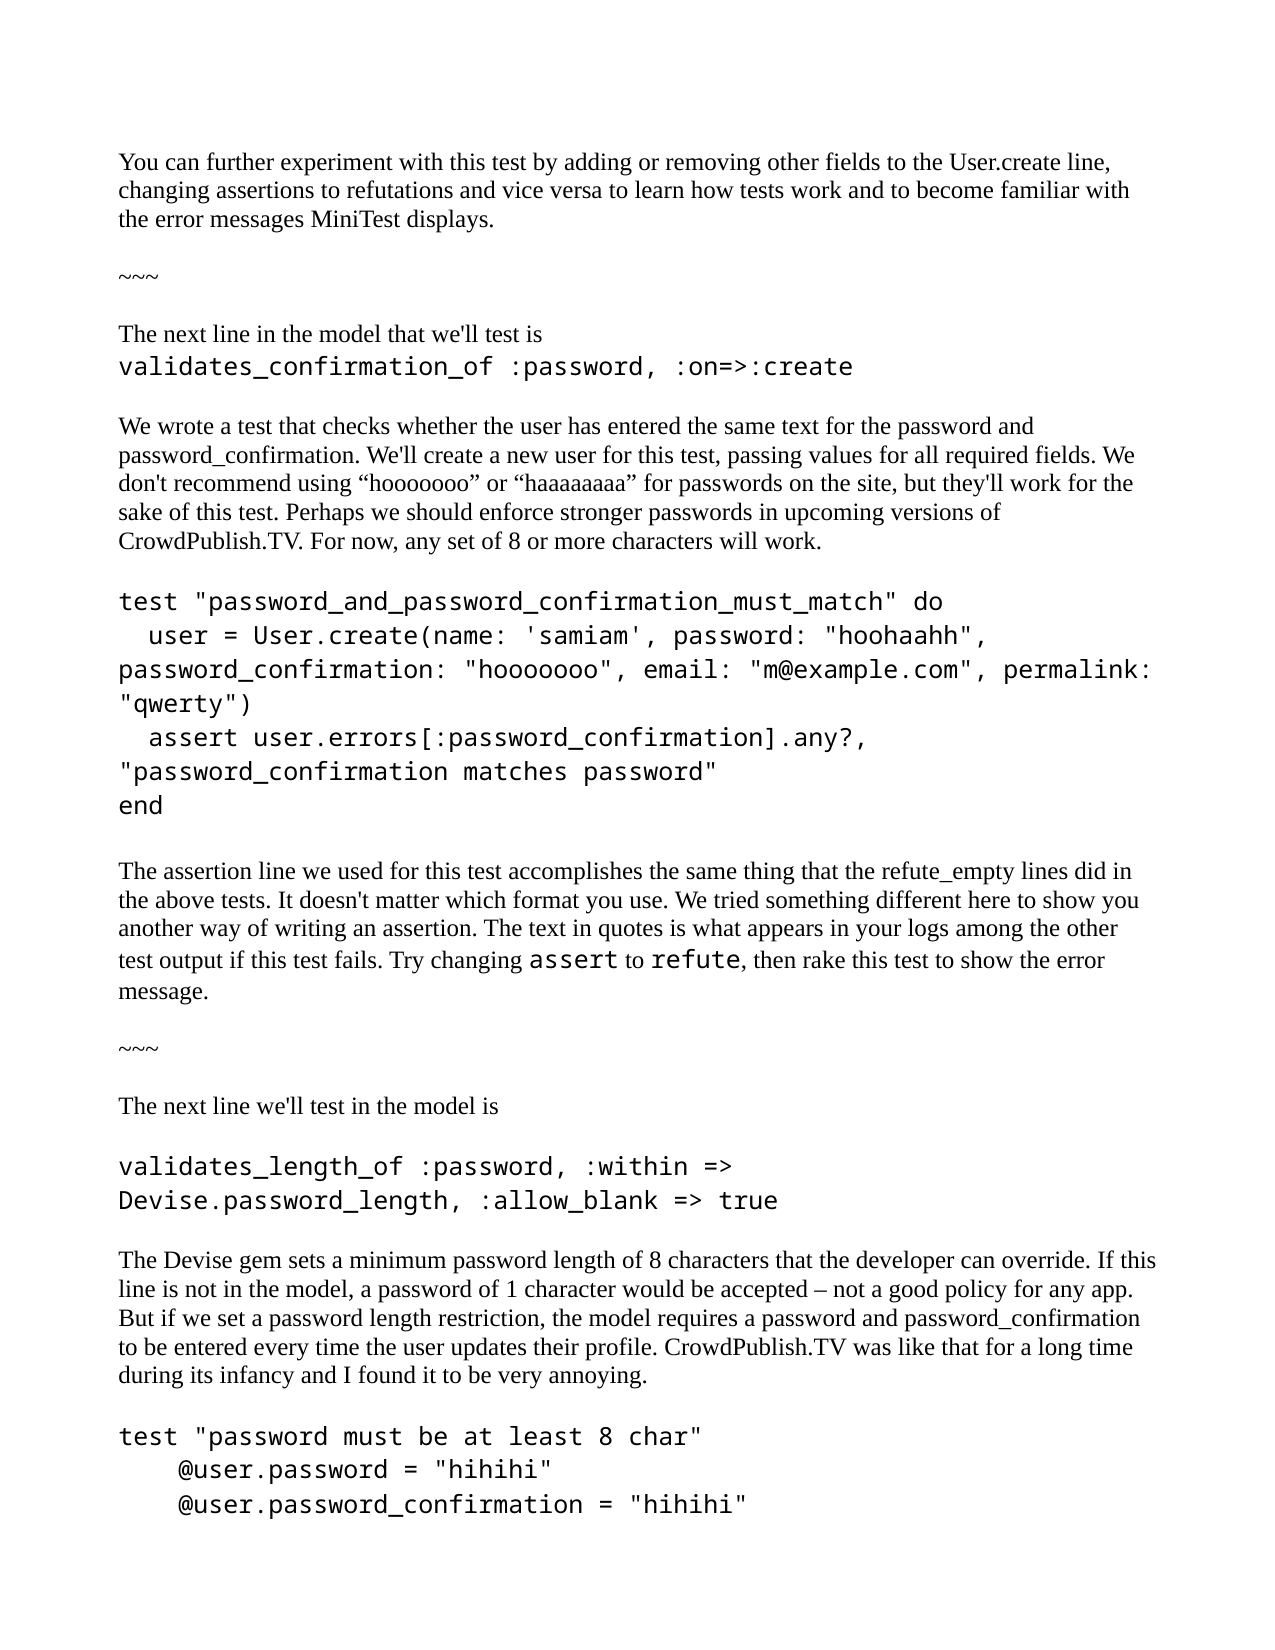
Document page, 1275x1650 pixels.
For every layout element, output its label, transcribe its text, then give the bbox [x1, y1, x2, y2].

text test "password_and_password_confirmation_must_match" do [118, 583, 1157, 617]
text The next line we'll test in the model is [118, 1091, 1157, 1120]
text You can further experiment with this test by adding or removing other fields to the User.create line, changing assertions to refutations and vice versa to learn how tests work and to become familiar with the error messages MiniTest displays. [118, 147, 1157, 233]
text @user.password_confirmation = "hihihi" [118, 1486, 1157, 1520]
text user = User.create(name: 'samiam', password: "hoohaahh", password_confirmation: "hooooooo", email: "m@example.com", permalink: "qwerty") [118, 617, 1157, 720]
text ~~~ [118, 262, 1157, 291]
text end [118, 788, 1157, 822]
text The assertion line we used for this test accomplishes the same thing that the refute_empty lines did in the above tests. It doesn't matter which format you use. We tried something different here to show you another way of writing an assertion. The text in quotes is what appears in your logs among the other test output if this test fails. Try changing assert to refute, then rake this test to show the error message. [118, 856, 1157, 1005]
text validates_length_of :password, :within => Devise.password_length, :allow_blank => true [118, 1149, 1157, 1217]
text The next line in the model that we'll test is [118, 319, 1157, 348]
text test "password must be at least 8 char" [118, 1418, 1157, 1452]
text The Devise gem sets a minimum password length of 8 characters that the developer can override. If this line is not in the model, a password of 1 character would be accepted – not a good policy for any app. But if we set a password length restriction, the model requires a password and password_confirmation to be entered every time the user updates their profile. CrowdPublish.TV was like that for a long time during its infancy and I found it to be very annoying. [118, 1246, 1157, 1389]
text validates_confirmation_of :password, :on=>:create [118, 348, 1157, 382]
text ~~~ [118, 1034, 1157, 1062]
text assert user.errors[:password_confirmation].any?, "password_confirmation matches password" [118, 720, 1157, 788]
text @user.password = "hihihi" [118, 1452, 1157, 1486]
text We wrote a test that checks whether the user has entered the same text for the password and password_confirmation. We'll create a new user for this test, passing values for all required fields. We don't recommend using “hooooooo” or “haaaaaaaa” for passwords on the site, but they'll work for the sake of this test. Perhaps we should enforce stronger passwords in upcoming versions of CrowdPublish.TV. For now, any set of 8 or more characters will work. [118, 411, 1157, 555]
